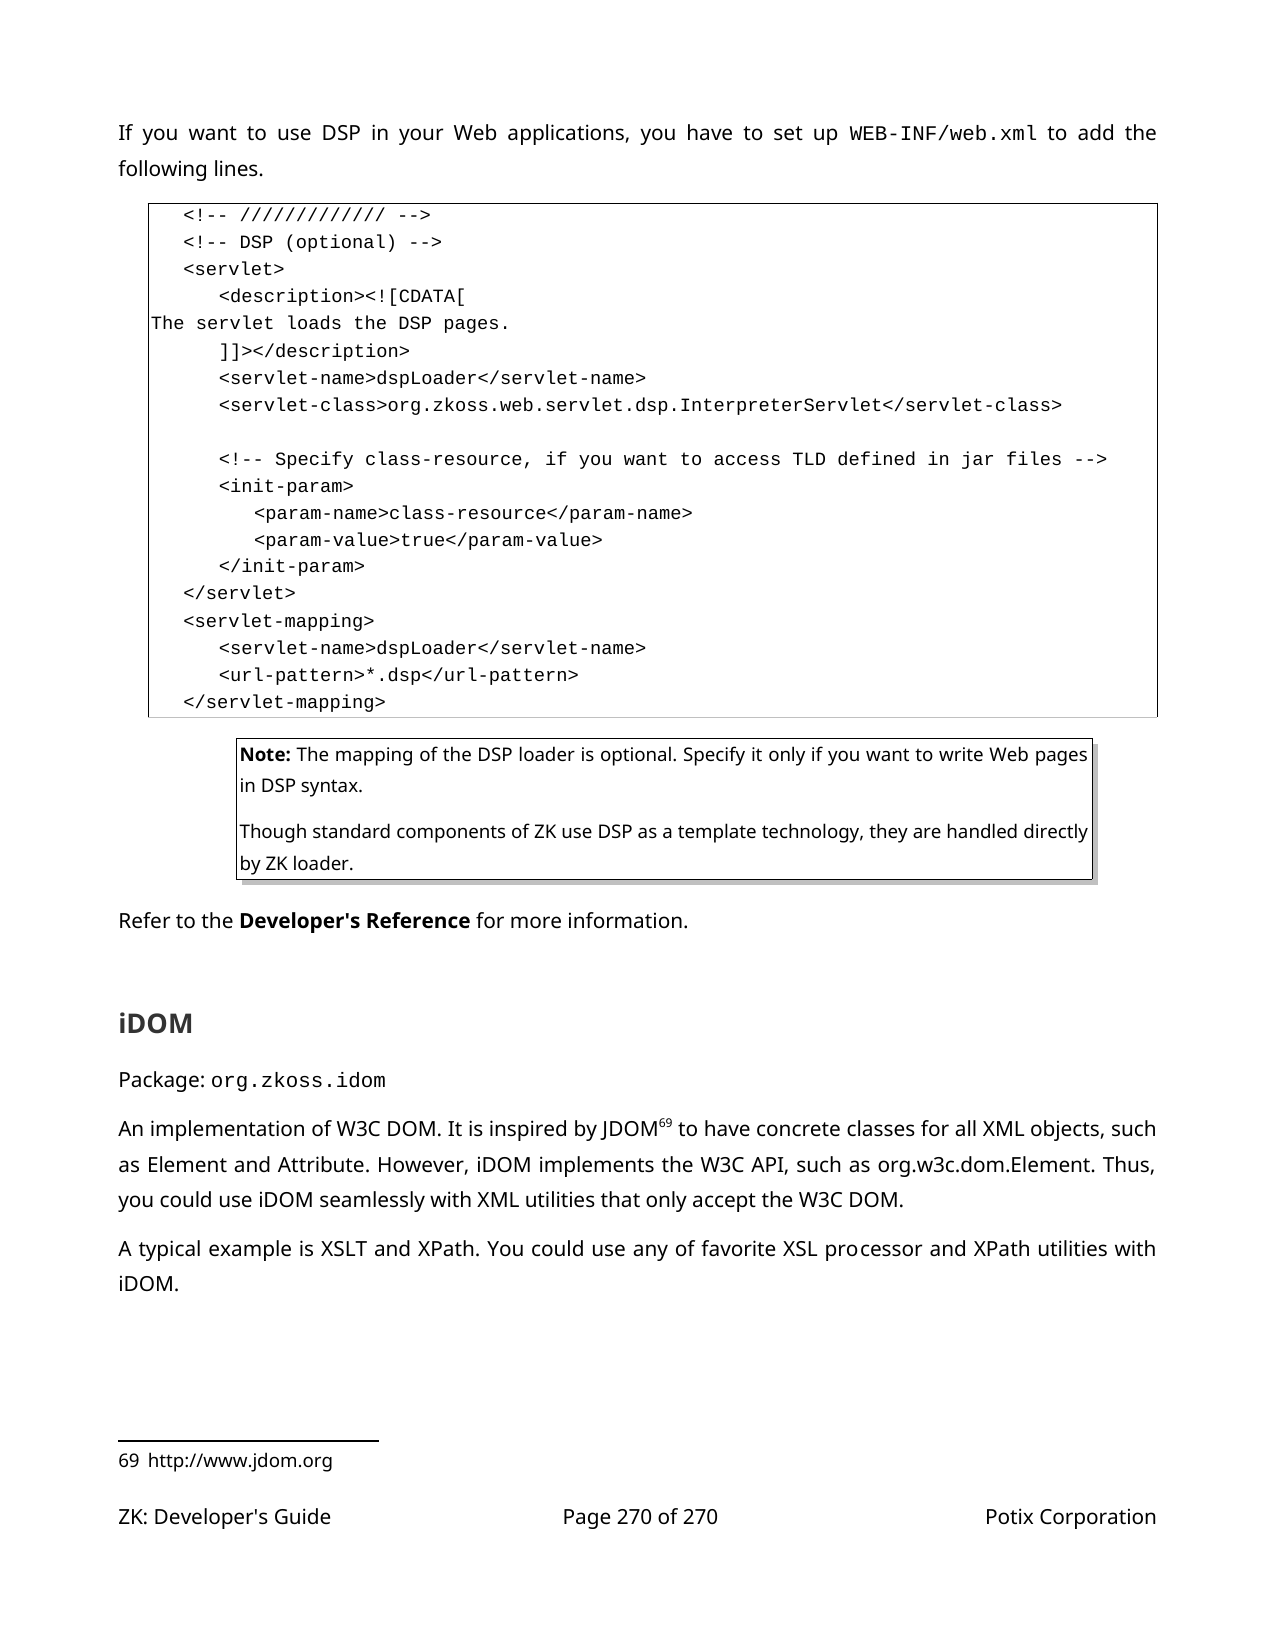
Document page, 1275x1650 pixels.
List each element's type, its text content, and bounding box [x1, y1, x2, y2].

text http://www.jdom.org [118, 1447, 1157, 1473]
text </servlet> [149, 581, 1157, 606]
text <!-- Specify class-resource, if you want to access TLD defined in jar files --> [149, 447, 1157, 471]
text <!-- ///////////// --> [149, 204, 1157, 227]
text <servlet-name>dspLoader</servlet-name> [149, 366, 1157, 390]
text <servlet> [149, 257, 1157, 281]
text An implementation of W3C DOM. It is inspired by JDOM to have concrete classes for all XML objects, such as Element and Attribute. However, iDOM implements the W3C API, such as org.w3c.dom.Element. Thus, you could use iDOM seamlessly with XML utilities that only accept the W3C DOM. [118, 1114, 1157, 1213]
text Package: org.zkoss.idom [118, 1065, 1157, 1094]
text </servlet-mapping> [149, 690, 1157, 717]
text <servlet-name>dspLoader</servlet-name> [149, 636, 1157, 660]
text <init-param> <param-name>class-resource</param-name> <param-value>true</param-value> </init-param> [149, 474, 1157, 578]
text A typical example is XSLT and XPath. You could use any of favorite XSL processor and XPath utilities with iDOM. [118, 1234, 1157, 1297]
text Refer to the Developer's Reference for more information. [118, 906, 1157, 934]
text <servlet-mapping> [149, 608, 1157, 633]
text <!-- DSP (optional) --> [149, 230, 1157, 254]
text <servlet-class>org.zkoss.web.servlet.dsp.InterpreterServlet</servlet-class> [149, 393, 1157, 417]
text <url-pattern>*.dsp</url-pattern> [149, 663, 1157, 687]
text ]]></description> [149, 338, 1157, 363]
text Note: The mapping of the DSP loader is optional. Specify it only if you want to write Web pages in DSP syntax. [237, 739, 1092, 798]
text If you want to use DSP in your Web applications, you have to set up WEB-INF/web.xml to add the following lines. [118, 118, 1157, 182]
subtitle iDOM [118, 1005, 1157, 1042]
text <description><![CDATA[ [149, 284, 1157, 308]
text The servlet loads the DSP pages. [149, 311, 1157, 336]
text Though standard components of ZK use DSP as a template technology, they are handled directly by ZK loader. [237, 816, 1092, 879]
